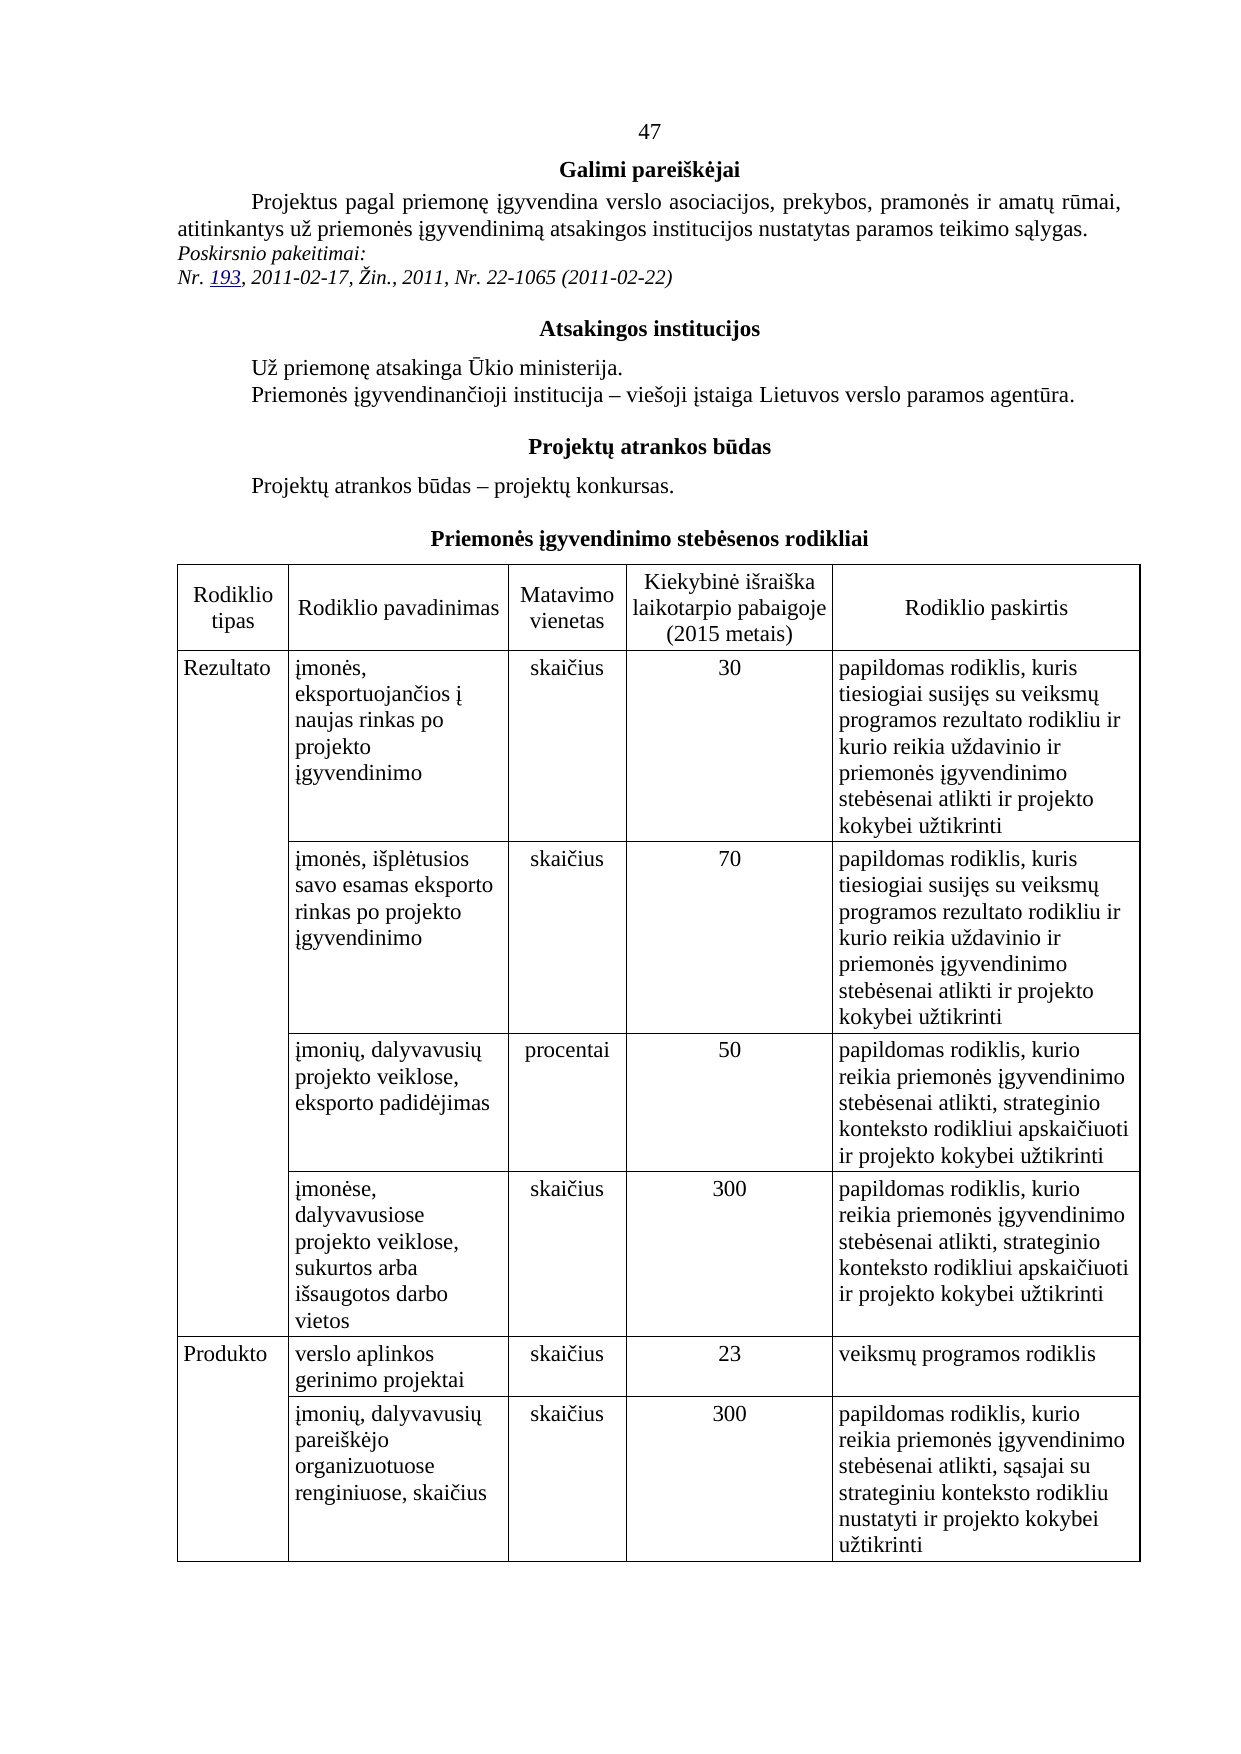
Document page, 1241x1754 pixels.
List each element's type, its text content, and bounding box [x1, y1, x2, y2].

text Nr. 193, 2011-02-17, Žin., 2011, Nr. 22-1065 (2011-02-22) [177, 265, 1122, 289]
table_cell 50 [627, 1034, 832, 1171]
table_cell 300 [627, 1172, 832, 1336]
text Projektus pagal priemonę įgyvendina verslo asociacijos, prekybos, pramonės ir amatų rūmai, atitinkantys už priemonės įgyvendinimą atsakingos institucijos nustatytas paramos teikimo sąlygas. [177, 188, 1122, 241]
table_cell įmonėse, dalyvavusiose projekto veiklose, sukurtos arba išsaugotos darbo vietos [289, 1172, 508, 1336]
table_cell procentai [509, 1034, 626, 1171]
table_cell papildomas rodiklis, kurio reikia priemonės įgyvendinimo stebėsenai atlikti, sąsajai su strateginiu konteksto rodikliu nustatyti ir projekto kokybei užtikrinti [833, 1397, 1139, 1561]
text Priemonės įgyvendinimo stebėsenos rodikliai [177, 525, 1122, 551]
table_header Rodiklio tipas [178, 565, 288, 650]
text Atsakingos institucijos [177, 315, 1122, 342]
table_cell veiksmų programos rodiklis [833, 1337, 1139, 1396]
table_cell verslo aplinkos gerinimo projektai [289, 1337, 508, 1396]
table_header Kiekybinė išraiška laikotarpio pabaigoje (2015 metais) [627, 565, 832, 650]
table_cell Rezultato [178, 651, 288, 1336]
table_cell skaičius [509, 842, 626, 1032]
table_header Rodiklio paskirtis [833, 565, 1139, 650]
table_cell [178, 1396, 288, 1561]
text Priemonės įgyvendinančioji institucija – viešoji įstaiga Lietuvos verslo paramos agentūra. [177, 381, 1122, 407]
text Poskirsnio pakeitimai: [177, 241, 1122, 265]
text Projektų atrankos būdas – projektų konkursas. [177, 472, 1122, 498]
text Galimi pareiškėjai [177, 156, 1122, 182]
table_cell skaičius [509, 1172, 626, 1336]
table_cell Produkto [178, 1337, 288, 1396]
table_cell papildomas rodiklis, kuris tiesiogiai susijęs su veiksmų programos rezultato rodikliu ir kurio reikia uždavinio ir priemonės įgyvendinimo stebėsenai atlikti ir projekto kokybei užtikrinti [833, 651, 1139, 841]
text Už priemonę atsakinga Ūkio ministerija. [177, 354, 1122, 381]
table_cell 300 [627, 1397, 832, 1561]
table_cell skaičius [509, 651, 626, 841]
table_cell 30 [627, 651, 832, 841]
table_header Rodiklio pavadinimas [289, 565, 508, 650]
table_cell įmonės, išplėtusios savo esamas eksporto rinkas po projekto įgyvendinimo [289, 842, 508, 1032]
table_cell 70 [627, 842, 832, 1032]
table_cell įmonių, dalyvavusių pareiškėjo organizuotuose renginiuose, skaičius [289, 1397, 508, 1561]
table_cell papildomas rodiklis, kurio reikia priemonės įgyvendinimo stebėsenai atlikti, strateginio konteksto rodikliui apskaičiuoti ir projekto kokybei užtikrinti [833, 1172, 1139, 1336]
table_cell skaičius [509, 1337, 626, 1396]
table_cell įmonės, eksportuojančios į naujas rinkas po projekto įgyvendinimo [289, 651, 508, 841]
text Projektų atrankos būdas [177, 433, 1122, 460]
table_cell skaičius [509, 1397, 626, 1561]
table_cell papildomas rodiklis, kurio reikia priemonės įgyvendinimo stebėsenai atlikti, strateginio konteksto rodikliui apskaičiuoti ir projekto kokybei užtikrinti [833, 1034, 1139, 1171]
table_cell 23 [627, 1337, 832, 1396]
table_header Matavimo vienetas [509, 565, 626, 650]
table_cell įmonių, dalyvavusių projekto veiklose, eksporto padidėjimas [289, 1034, 508, 1171]
table_cell papildomas rodiklis, kuris tiesiogiai susijęs su veiksmų programos rezultato rodikliu ir kurio reikia uždavinio ir priemonės įgyvendinimo stebėsenai atlikti ir projekto kokybei užtikrinti [833, 842, 1139, 1032]
